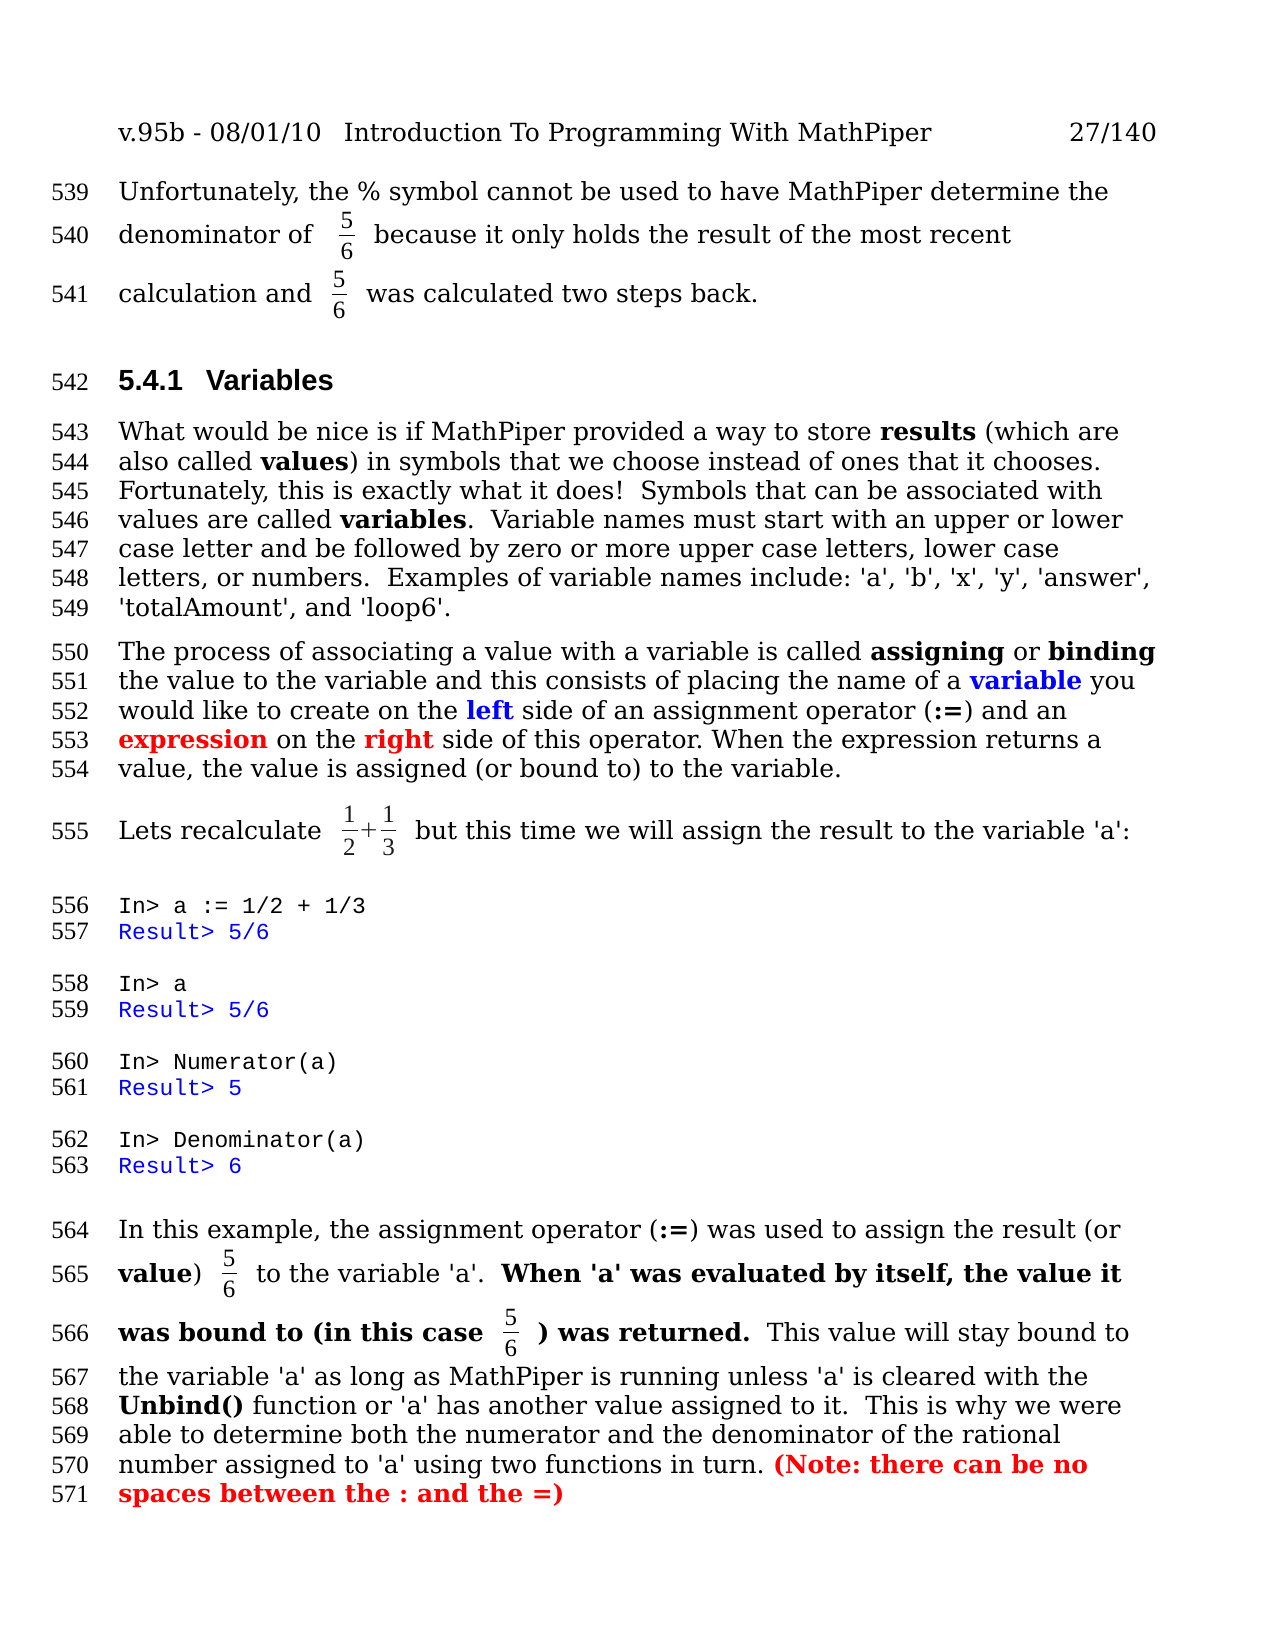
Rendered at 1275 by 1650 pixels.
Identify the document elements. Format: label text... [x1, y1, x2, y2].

text In> Numerator(a) [118, 1050, 1157, 1076]
text What would be nice is if MathPiper provided a way to store results (which are also called values) in symbols that we choose instead of ones that it chooses. Fortunately, this is exactly what it does! Symbols that can be associated with values are called variables. Variable names must start with an upper or lower case letter and be followed by zero or more upper case letters, lower case letters, or numbers. Examples of variable names include: 'a', 'b', 'x', 'y', 'answer', 'totalAmount', and 'loop6'. [118, 417, 1157, 622]
text In> a [118, 972, 1157, 998]
text Result> 5 [118, 1076, 1157, 1102]
text In> a := 1/2 + 1/3 [118, 894, 1157, 921]
subtitle Variables [118, 363, 1157, 396]
text Unfortunately, the % symbol cannot be used to have MathPiper determine the denominator of because it only holds the result of the most recent calculation andwas calculated two steps back. [118, 177, 1157, 324]
text In this example, the assignment operator (:=) was used to assign the result (or value)to the variable 'a'. When 'a' was evaluated by itself, the value it was bound to (in this case) was returned. This value will stay bound to the variable 'a' as long as MathPiper is running unless 'a' is cleared with the Unbind() function or 'a' has another value assigned to it. This is why we were able to determine both the numerator and the denominator of the rational number assigned to 'a' using two functions in turn. (Note: there can be no spaces between the : and the =) [118, 1215, 1157, 1508]
text Result> 5/6 [118, 921, 1157, 946]
text Result> 6 [118, 1154, 1157, 1180]
text Result> 5/6 [118, 998, 1157, 1024]
text In> Denominator(a) [118, 1128, 1157, 1154]
text The process of associating a value with a variable is called assigning or binding the value to the variable and this consists of placing the name of a variable you would like to create on the left side of an assignment operator (:=) and an expression on the right side of this operator. When the expression returns a value, the value is assigned (or bound to) to the variable. [118, 637, 1157, 784]
text Lets recalculatebut this time we will assign the result to the variable 'a': [118, 799, 1157, 863]
